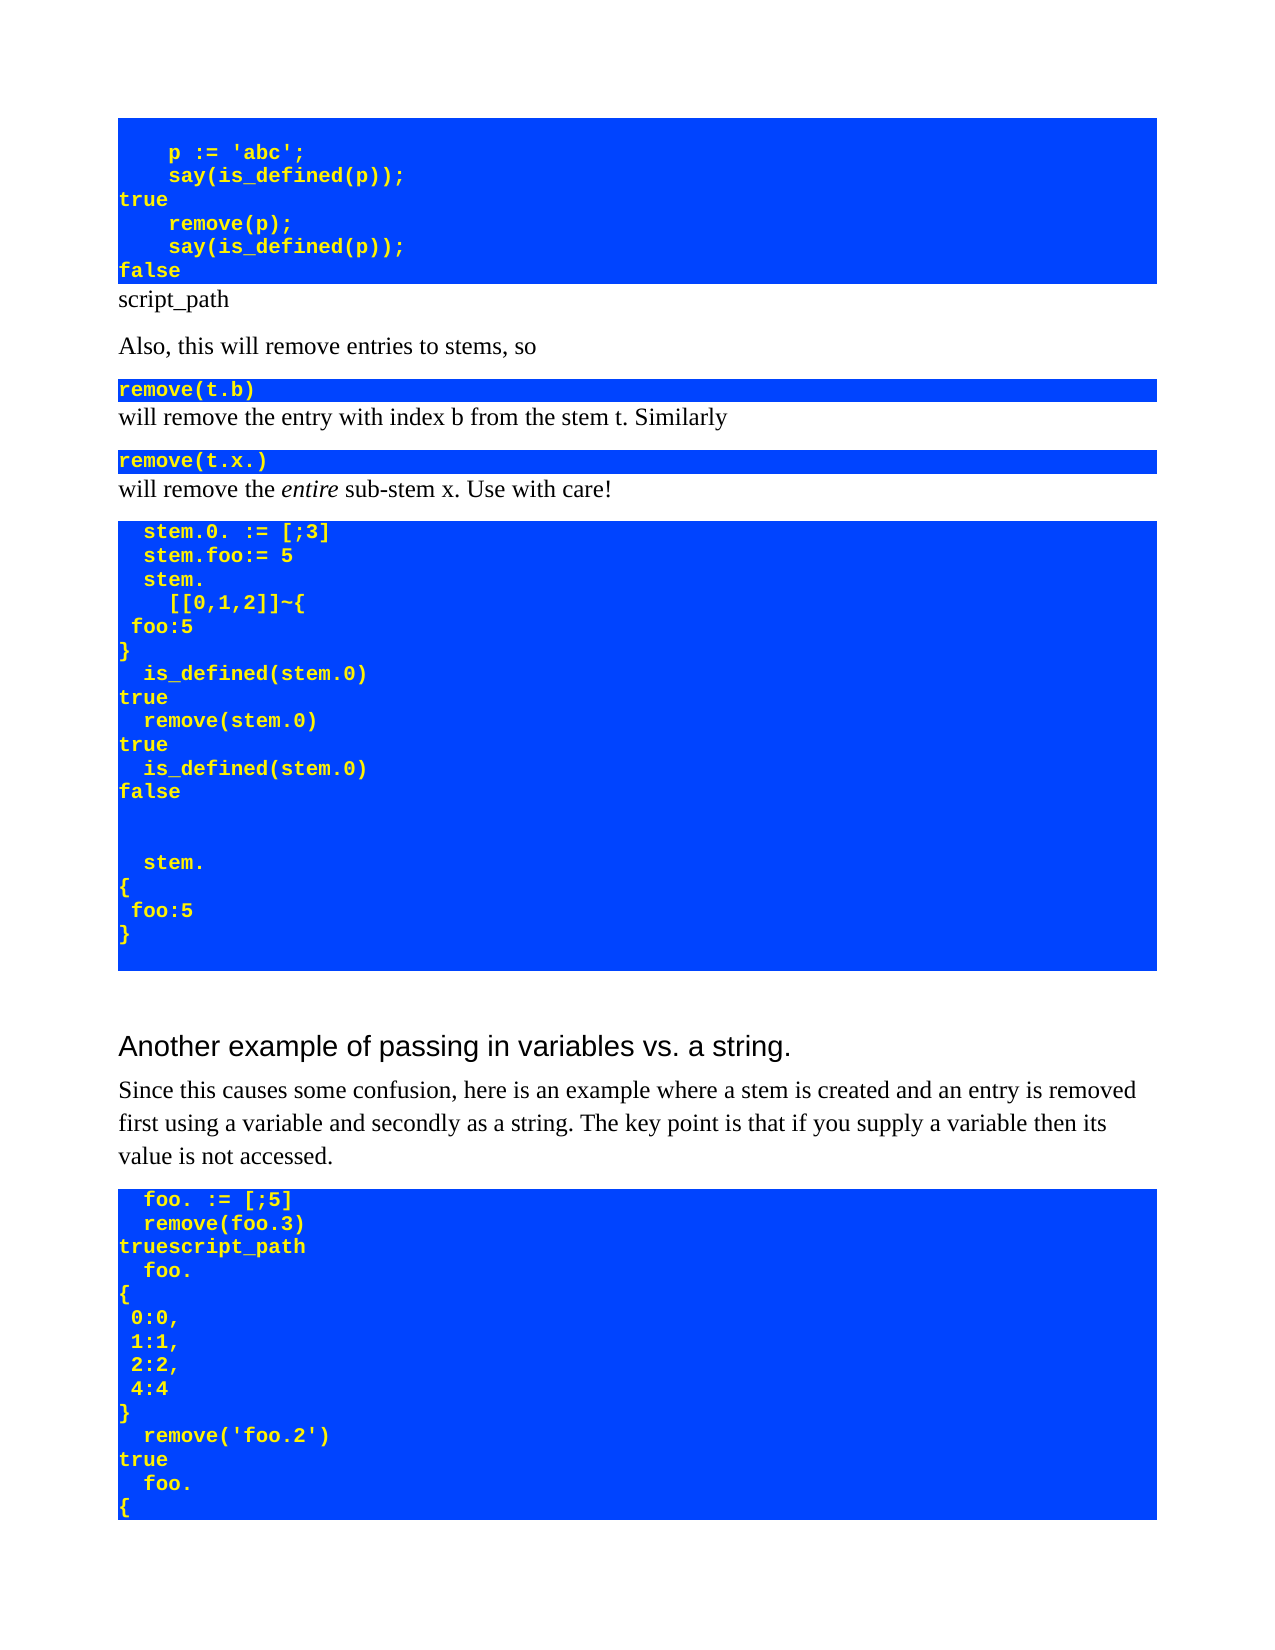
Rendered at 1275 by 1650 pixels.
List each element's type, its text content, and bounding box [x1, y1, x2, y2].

text is_defined(stem.0) [118, 758, 1157, 781]
text will remove the entire sub-stem x. Use with care! [118, 474, 1157, 502]
text foo:5 [118, 616, 1157, 639]
text will remove the entry with index b from the stem t. Similarly [118, 402, 1157, 431]
text 0:0, [118, 1307, 1157, 1331]
text true [118, 1449, 1157, 1473]
text false [118, 781, 1157, 805]
text { [118, 876, 1157, 900]
text stem. [118, 569, 1157, 592]
text say(is_defined(p)); [118, 236, 1157, 260]
text foo. [118, 1260, 1157, 1283]
text false [118, 260, 1157, 284]
text stem. [118, 852, 1157, 876]
text true [118, 734, 1157, 758]
text foo:5 [118, 900, 1157, 923]
text script_path [118, 284, 1157, 312]
text 4:4 [118, 1378, 1157, 1402]
text stem.0. := [;3] [118, 521, 1157, 545]
text true [118, 687, 1157, 711]
text remove(t.x.) [118, 450, 1157, 474]
text true [118, 189, 1157, 213]
text } [118, 923, 1157, 947]
text remove(t.b) [118, 379, 1157, 402]
text remove(foo.3) [118, 1212, 1157, 1236]
text } [118, 1402, 1157, 1425]
text is_defined(stem.0) [118, 663, 1157, 687]
text Also, this will remove entries to stems, so [118, 331, 1157, 360]
text Since this causes some confusion, here is an example where a stem is created and an entry is removed first using a variable and secondly as a string. The key point is that if you supply a variable then its value is not accessed. [118, 1075, 1157, 1170]
text say(is_defined(p)); [118, 165, 1157, 189]
text remove('foo.2') [118, 1425, 1157, 1449]
text 2:2, [118, 1354, 1157, 1378]
text p := 'abc'; [118, 142, 1157, 165]
text { [118, 1496, 1157, 1520]
text truescript_path [118, 1236, 1157, 1260]
subtitle Another example of passing in variables vs. a string. [118, 996, 1157, 1063]
text [[0,1,2]]~{ [118, 592, 1157, 616]
text stem.foo:= 5 [118, 545, 1157, 569]
text foo. := [;5] [118, 1189, 1157, 1212]
text 1:1, [118, 1331, 1157, 1354]
text { [118, 1283, 1157, 1307]
text } [118, 639, 1157, 663]
text foo. [118, 1473, 1157, 1496]
text remove(stem.0) [118, 711, 1157, 734]
text remove(p); [118, 213, 1157, 236]
